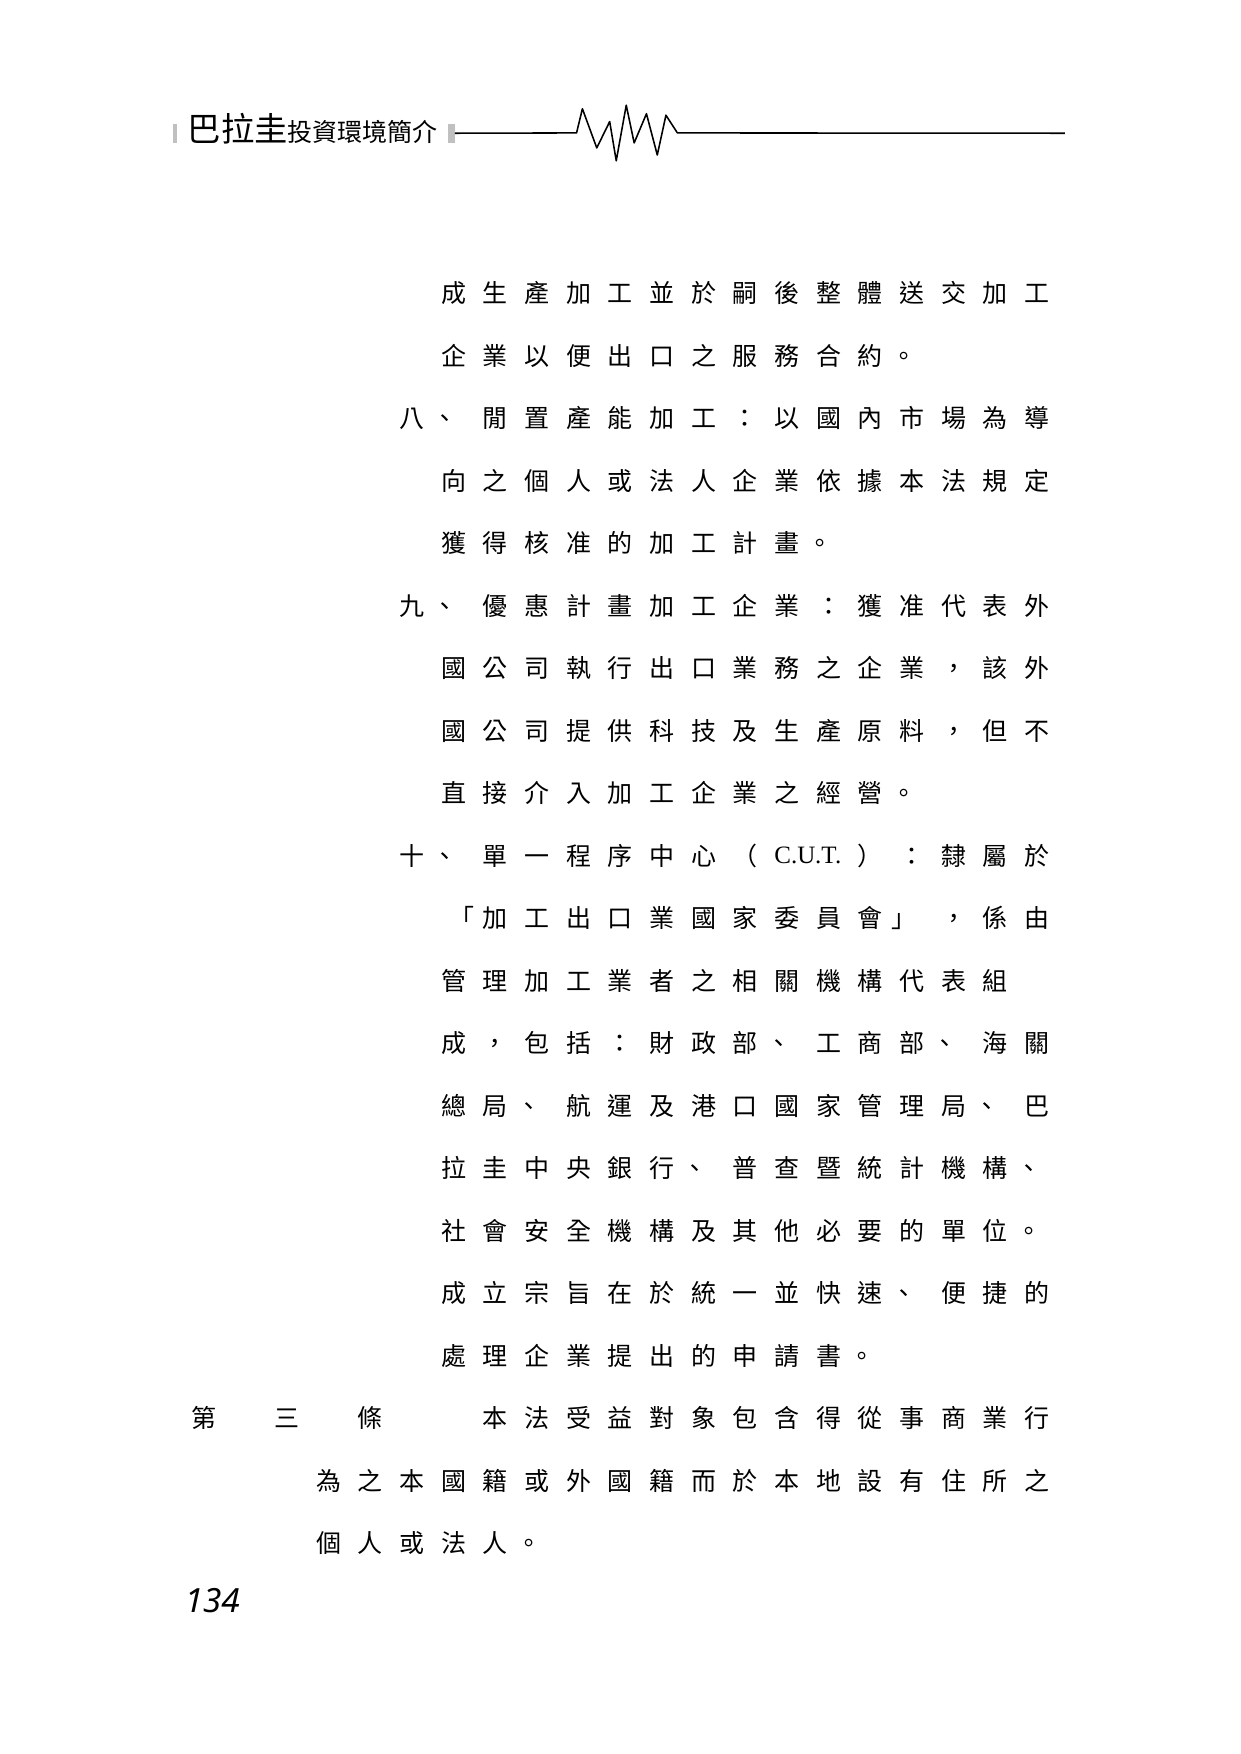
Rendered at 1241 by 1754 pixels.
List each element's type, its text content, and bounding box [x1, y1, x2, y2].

text 八、閒置產能加工：以國內市場為導向之個人或法人企業依據本法規定獲得核准的加工計畫。 [355, 375, 1058, 563]
text 十、單一程序中心（C.U.T.）：隸屬於「加工出口業國家委員會」，係由管理加工業者之相關機構代表組成，包括：財政部、工商部、海關總局、航運及港口國家管理局、巴拉圭中央銀行、普查暨統計機構、社會安全機構及其他必要的單位。成立宗旨在於統一並快速、便捷的處理企業提出的申請書。 [355, 813, 1058, 1375]
text 第 三 條 本法受益對象包含得從事商業行為之本國籍或外國籍而於本地設有住所之個人或法人。 [183, 1375, 1058, 1563]
text 成生產加工並於嗣後整體送交加工企業以便出口之服務合約。 [355, 250, 1058, 375]
text 九、優惠計畫加工企業：獲准代表外國公司執行出口業務之企業，該外國公司提供科技及生產原料，但不直接介入加工企業之經營。 [355, 563, 1058, 813]
